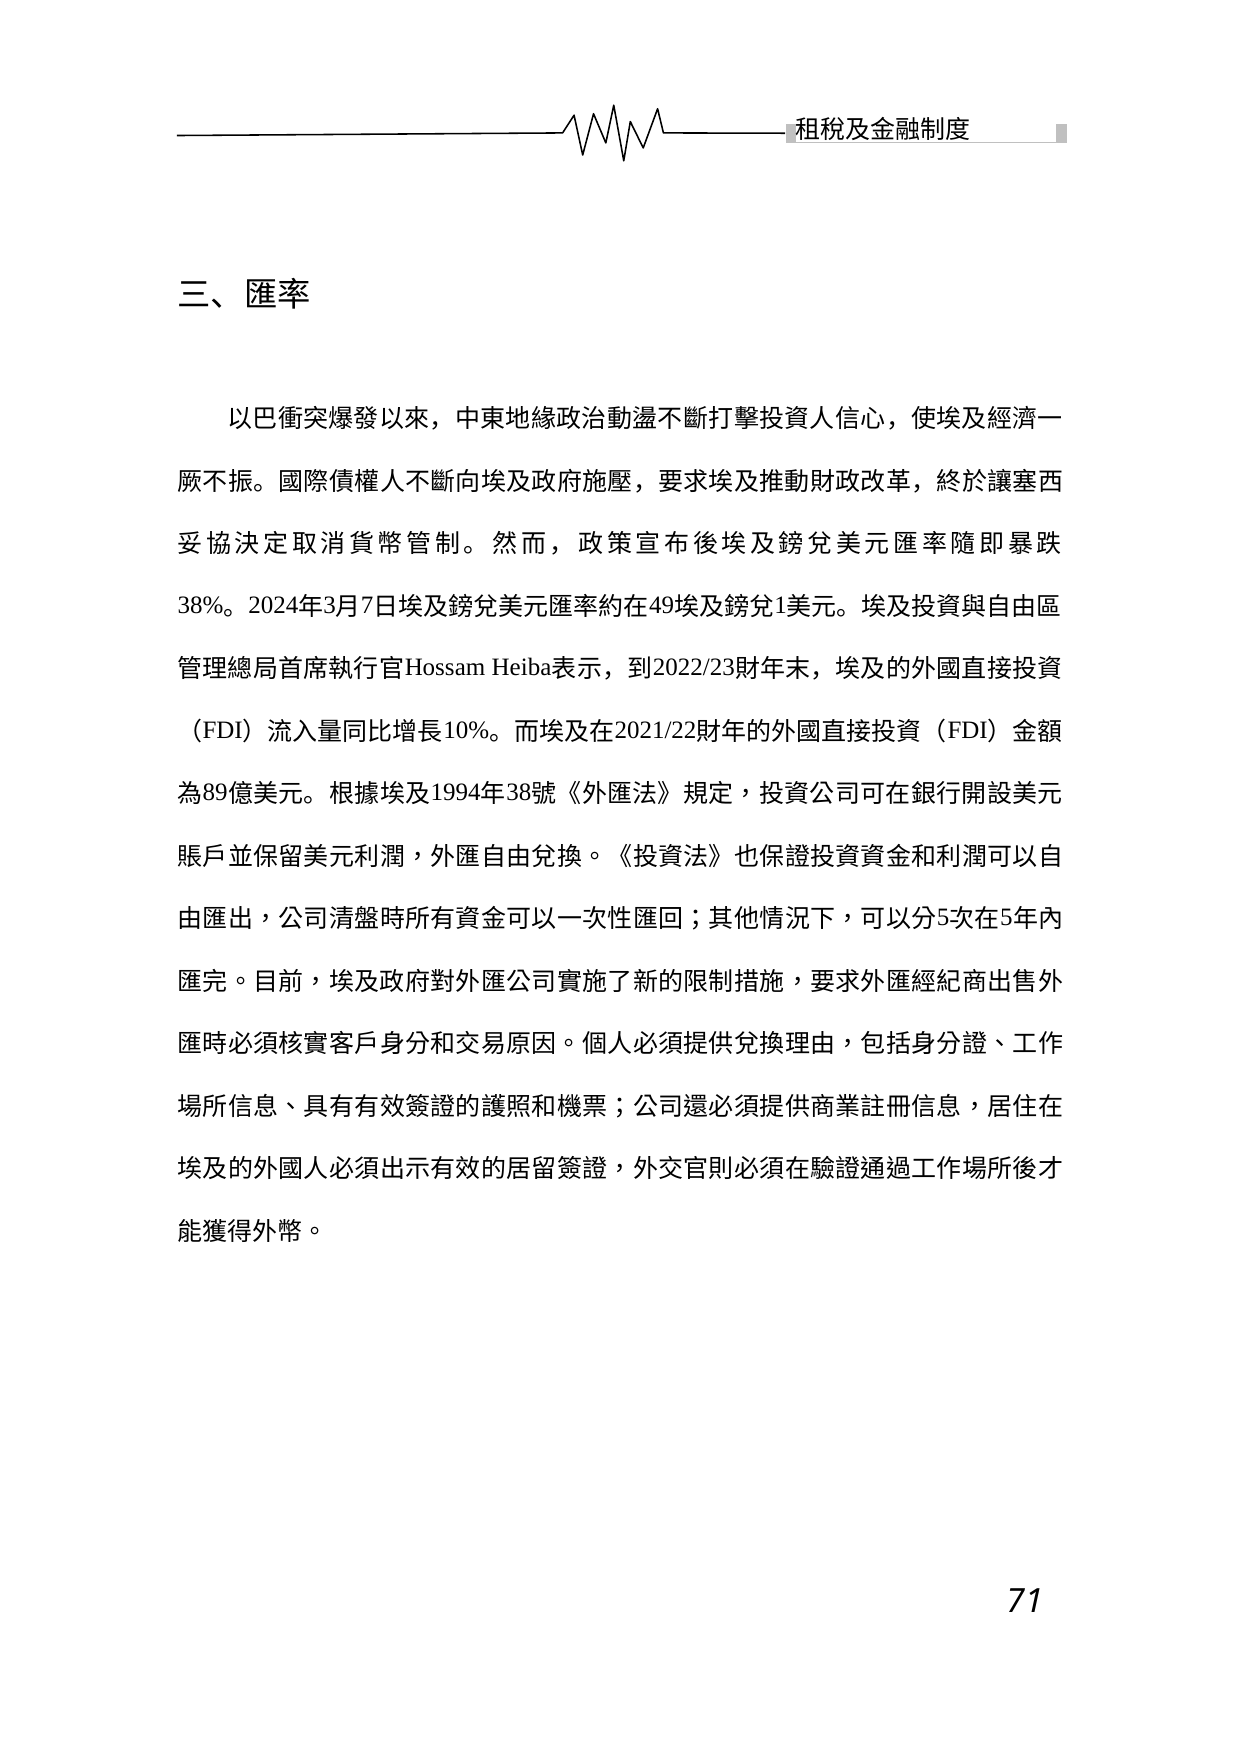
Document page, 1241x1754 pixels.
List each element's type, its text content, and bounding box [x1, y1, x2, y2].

text 以巴衝突爆發以來，中東地緣政治動盪不斷打擊投資人信心，使埃及經濟一厥不振。國際債權人不斷向埃及政府施壓，要求埃及推動財政改革，終於讓塞西妥協決定取消貨幣管制。然而，政策宣布後埃及鎊兌美元匯率隨即暴跌38%。2024年3月7日埃及鎊兌美元匯率約在49埃及鎊兌1美元。埃及投資與自由區管理總局首席執行官Hossam Heiba表示，到2022/23財年末，埃及的外國直接投資（FDI）流入量同比增長10%。而埃及在2021/22財年的外國直接投資（FDI）金額為89億美元。根據埃及1994年38號《外匯法》規定，投資公司可在銀行開設美元賬戶並保留美元利潤，外匯自由兌換。《投資法》也保證投資資金和利潤可以自由匯出，公司清盤時所有資金可以一次性匯回；其他情況下，可以分5次在5年內匯完。目前，埃及政府對外匯公司實施了新的限制措施，要求外匯經紀商出售外匯時必須核實客戶身分和交易原因。個人必須提供兌換理由，包括身分證、工作場所信息、具有有效簽證的護照和機票；公司還必須提供商業註冊信息，居住在埃及的外國人必須出示有效的居留簽證，外交官則必須在驗證通過工作場所後才能獲得外幣。 [177, 375, 1063, 1250]
text 三、匯率 [177, 250, 1063, 313]
